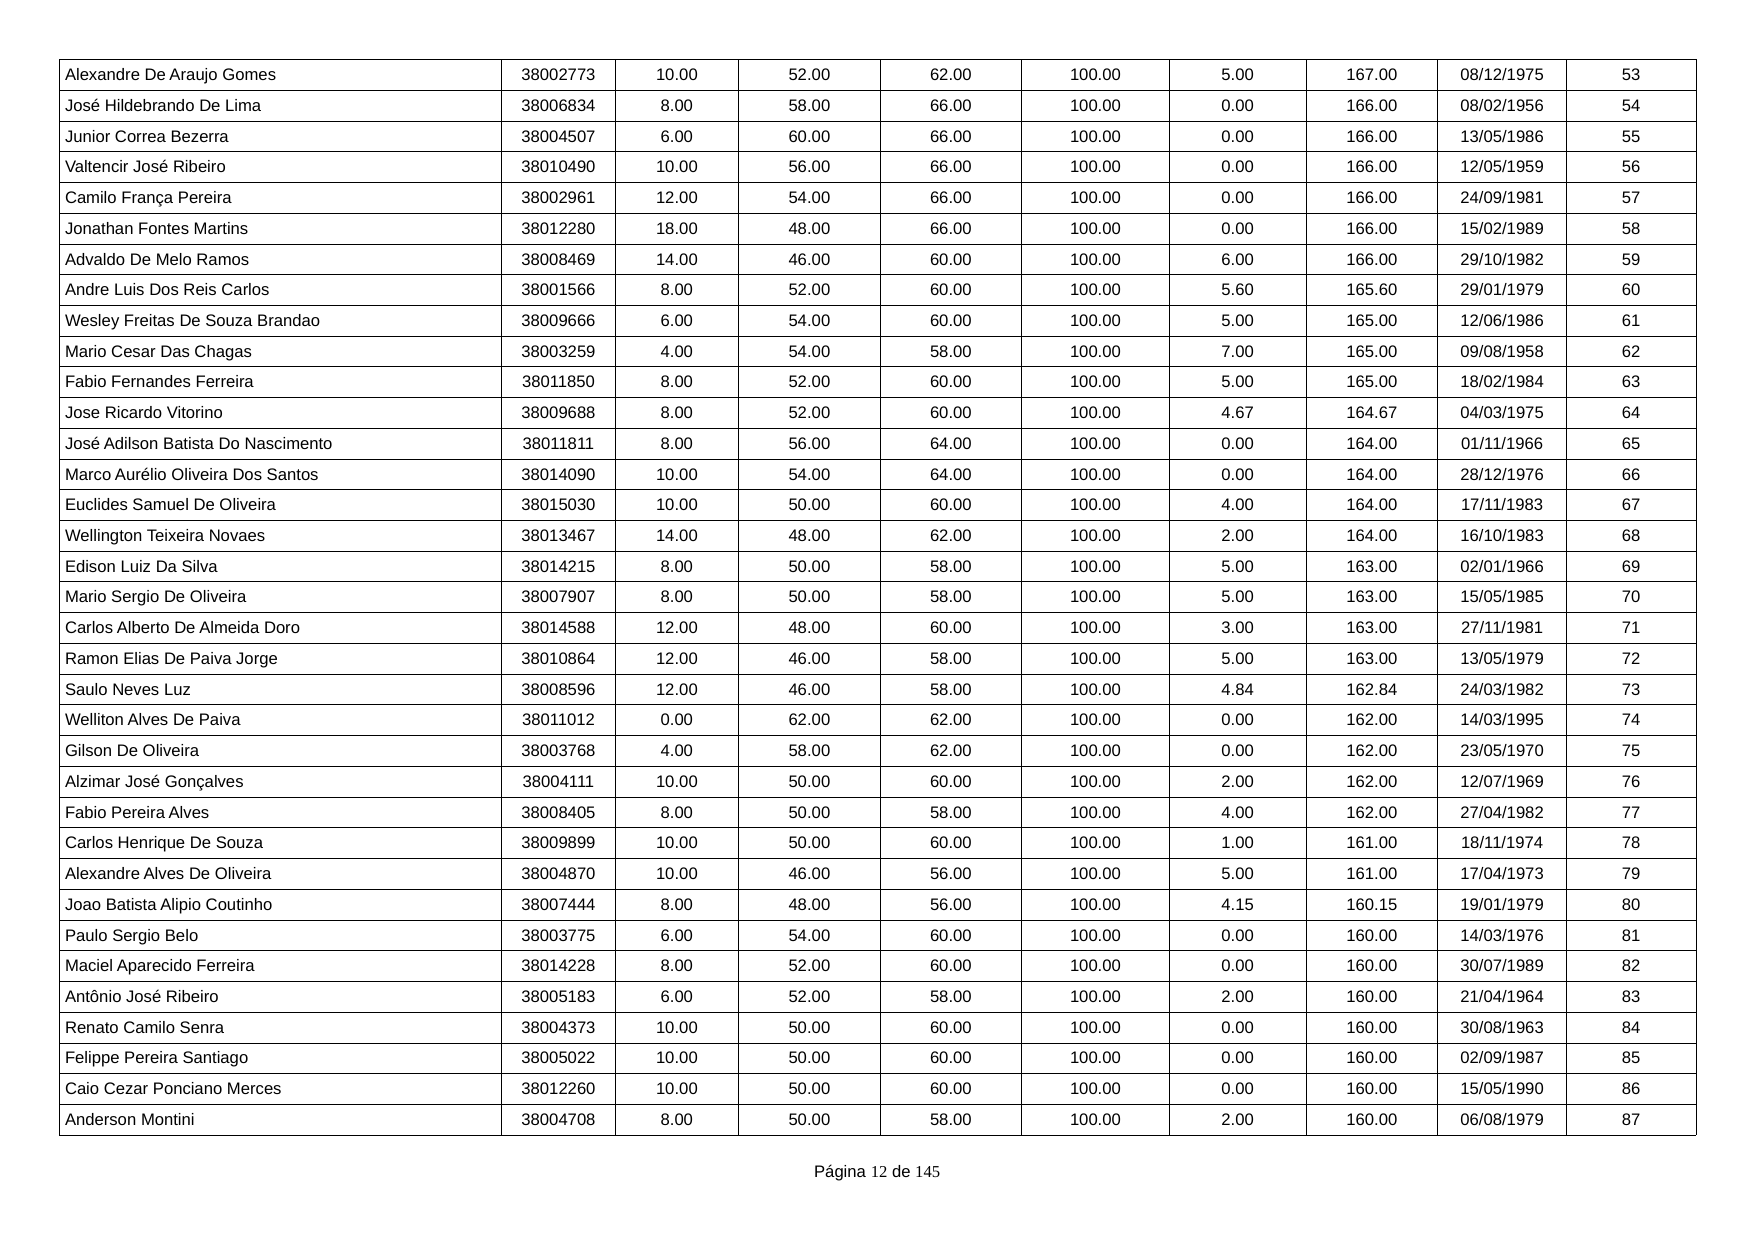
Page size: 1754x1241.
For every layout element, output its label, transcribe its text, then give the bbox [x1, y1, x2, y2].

table_cell 100.00 [1022, 337, 1169, 366]
table_cell 62.00 [881, 521, 1021, 551]
table_cell Alzimar José Gonçalves [60, 767, 501, 797]
table_cell 54.00 [739, 183, 880, 213]
table_cell 15/05/1985 [1438, 582, 1566, 612]
table_cell 100.00 [1022, 275, 1169, 305]
table_cell Advaldo De Melo Ramos [60, 245, 501, 274]
table_cell 162.00 [1307, 767, 1437, 797]
table_cell 60.00 [881, 613, 1021, 643]
table_cell 163.00 [1307, 644, 1437, 674]
table_cell 60.00 [881, 951, 1021, 981]
table_cell 66.00 [881, 91, 1021, 121]
table_cell 46.00 [739, 245, 880, 274]
table_cell 28/12/1976 [1438, 460, 1566, 489]
table_cell 0.00 [1170, 705, 1306, 735]
table_cell 14/03/1976 [1438, 921, 1566, 950]
table_cell 60.00 [739, 122, 880, 151]
table_cell 8.00 [616, 951, 738, 981]
table_cell 80 [1567, 890, 1696, 919]
table_cell 52.00 [739, 275, 880, 305]
table_cell 2.00 [1170, 1105, 1306, 1134]
table_cell 50.00 [739, 767, 880, 797]
table_cell 38011012 [502, 705, 615, 735]
table_cell 0.00 [1170, 91, 1306, 121]
table_cell 38001566 [502, 275, 615, 305]
table_cell 12.00 [616, 675, 738, 704]
table_cell 2.00 [1170, 521, 1306, 551]
table_cell Camilo França Pereira [60, 183, 501, 213]
table_cell 0.00 [1170, 152, 1306, 182]
table_cell 46.00 [739, 675, 880, 704]
table_cell 58.00 [739, 91, 880, 121]
table_cell 62.00 [881, 736, 1021, 766]
table_cell 18/02/1984 [1438, 367, 1566, 397]
table_cell Anderson Montini [60, 1105, 501, 1134]
table_cell 5.00 [1170, 306, 1306, 336]
table_cell 58.00 [881, 337, 1021, 366]
table_cell Welliton Alves De Paiva [60, 705, 501, 735]
table_cell 0.00 [1170, 1074, 1306, 1104]
table_cell 56.00 [881, 859, 1021, 889]
table_cell 38012280 [502, 214, 615, 243]
table_cell 4.67 [1170, 398, 1306, 428]
table_cell 53 [1567, 60, 1696, 90]
table_cell 60.00 [881, 398, 1021, 428]
table_cell 63 [1567, 367, 1696, 397]
table_cell 13/05/1979 [1438, 644, 1566, 674]
table_cell 160.00 [1307, 1044, 1437, 1073]
table_cell 50.00 [739, 828, 880, 858]
table_cell 100.00 [1022, 521, 1169, 551]
table_cell Renato Camilo Senra [60, 1013, 501, 1042]
table_cell 13/05/1986 [1438, 122, 1566, 151]
table_cell Valtencir José Ribeiro [60, 152, 501, 182]
table_cell 4.00 [1170, 798, 1306, 827]
table_cell 54 [1567, 91, 1696, 121]
table_cell 54.00 [739, 460, 880, 489]
table_cell 76 [1567, 767, 1696, 797]
table_cell 69 [1567, 552, 1696, 581]
table_cell 66.00 [881, 122, 1021, 151]
table_cell 5.00 [1170, 552, 1306, 581]
table_cell Jose Ricardo Vitorino [60, 398, 501, 428]
table_cell 59 [1567, 245, 1696, 274]
table_cell 60.00 [881, 367, 1021, 397]
table_cell 60.00 [881, 1044, 1021, 1073]
table_cell 52.00 [739, 367, 880, 397]
table_cell 08/12/1975 [1438, 60, 1566, 90]
table_cell 27/11/1981 [1438, 613, 1566, 643]
table_cell 38004373 [502, 1013, 615, 1042]
table_cell 56.00 [881, 890, 1021, 919]
table_cell 6.00 [616, 122, 738, 151]
table_cell 38010864 [502, 644, 615, 674]
table_cell 164.00 [1307, 490, 1437, 520]
table_cell Wellington Teixeira Novaes [60, 521, 501, 551]
table_cell 87 [1567, 1105, 1696, 1134]
table_cell 66.00 [881, 183, 1021, 213]
table_cell 0.00 [1170, 122, 1306, 151]
table_cell 100.00 [1022, 60, 1169, 90]
table_cell 100.00 [1022, 398, 1169, 428]
table_cell 100.00 [1022, 183, 1169, 213]
table_cell 78 [1567, 828, 1696, 858]
table_cell 38012260 [502, 1074, 615, 1104]
table_cell 8.00 [616, 367, 738, 397]
table_cell Maciel Aparecido Ferreira [60, 951, 501, 981]
table_cell 60.00 [881, 1013, 1021, 1042]
table_cell 58 [1567, 214, 1696, 243]
table_cell Fabio Fernandes Ferreira [60, 367, 501, 397]
table_cell 8.00 [616, 429, 738, 458]
table_cell 48.00 [739, 613, 880, 643]
table_cell 5.00 [1170, 582, 1306, 612]
table_cell 09/08/1958 [1438, 337, 1566, 366]
table_cell 160.00 [1307, 982, 1437, 1012]
table_cell 5.00 [1170, 60, 1306, 90]
table_cell 24/03/1982 [1438, 675, 1566, 704]
table_cell 17/04/1973 [1438, 859, 1566, 889]
table_cell 100.00 [1022, 859, 1169, 889]
table_cell 62.00 [739, 705, 880, 735]
table_cell 160.00 [1307, 1074, 1437, 1104]
table_cell 50.00 [739, 552, 880, 581]
table_cell 38014090 [502, 460, 615, 489]
table_cell 24/09/1981 [1438, 183, 1566, 213]
table_cell 46.00 [739, 644, 880, 674]
table_cell 58.00 [881, 1105, 1021, 1134]
table_cell 74 [1567, 705, 1696, 735]
table_cell 38008469 [502, 245, 615, 274]
table_cell 61 [1567, 306, 1696, 336]
table_cell 10.00 [616, 1044, 738, 1073]
table_cell 60.00 [881, 1074, 1021, 1104]
table_cell 12.00 [616, 644, 738, 674]
table_cell Wesley Freitas De Souza Brandao [60, 306, 501, 336]
table_cell 18/11/1974 [1438, 828, 1566, 858]
table_cell 50.00 [739, 490, 880, 520]
table_cell 12.00 [616, 613, 738, 643]
table_cell Mario Sergio De Oliveira [60, 582, 501, 612]
table_cell 38015030 [502, 490, 615, 520]
table_cell Jonathan Fontes Martins [60, 214, 501, 243]
table_cell 100.00 [1022, 736, 1169, 766]
table_cell 60 [1567, 275, 1696, 305]
table_cell 64.00 [881, 460, 1021, 489]
table_cell 58.00 [881, 644, 1021, 674]
table_cell 166.00 [1307, 214, 1437, 243]
table_cell 163.00 [1307, 552, 1437, 581]
table_cell 52.00 [739, 982, 880, 1012]
table_cell 52.00 [739, 951, 880, 981]
table_cell 0.00 [1170, 736, 1306, 766]
table_cell 60.00 [881, 490, 1021, 520]
table_cell 84 [1567, 1013, 1696, 1042]
table_cell 3.00 [1170, 613, 1306, 643]
table_cell 50.00 [739, 1105, 880, 1134]
table_cell 4.00 [1170, 490, 1306, 520]
table_cell 6.00 [1170, 245, 1306, 274]
table_cell 38005022 [502, 1044, 615, 1073]
table_cell 160.00 [1307, 951, 1437, 981]
table_cell 6.00 [616, 982, 738, 1012]
table_cell 62 [1567, 337, 1696, 366]
table_cell 38002773 [502, 60, 615, 90]
table_cell 10.00 [616, 828, 738, 858]
table_cell 100.00 [1022, 1044, 1169, 1073]
table_cell 58.00 [881, 675, 1021, 704]
table_cell 10.00 [616, 152, 738, 182]
table_cell 100.00 [1022, 798, 1169, 827]
table_cell 100.00 [1022, 1105, 1169, 1134]
table_cell 60.00 [881, 245, 1021, 274]
table_cell 55 [1567, 122, 1696, 151]
table_cell José Hildebrando De Lima [60, 91, 501, 121]
table_cell 60.00 [881, 921, 1021, 950]
table_cell 4.84 [1170, 675, 1306, 704]
table_cell Mario Cesar Das Chagas [60, 337, 501, 366]
table_cell 8.00 [616, 1105, 738, 1134]
table_cell 164.00 [1307, 521, 1437, 551]
table_cell 162.00 [1307, 705, 1437, 735]
table_cell Joao Batista Alipio Coutinho [60, 890, 501, 919]
table_cell 38004111 [502, 767, 615, 797]
table_cell 10.00 [616, 1074, 738, 1104]
table_cell 164.67 [1307, 398, 1437, 428]
table_cell 58.00 [739, 736, 880, 766]
table_cell 38003775 [502, 921, 615, 950]
table_cell 160.00 [1307, 921, 1437, 950]
table_cell 2.00 [1170, 982, 1306, 1012]
table_cell 1.00 [1170, 828, 1306, 858]
table_cell 166.00 [1307, 122, 1437, 151]
table_cell 57 [1567, 183, 1696, 213]
table_cell 8.00 [616, 552, 738, 581]
table_cell 85 [1567, 1044, 1696, 1073]
table_cell 62.00 [881, 60, 1021, 90]
table_cell 62.00 [881, 705, 1021, 735]
table_cell 100.00 [1022, 214, 1169, 243]
table_cell 14/03/1995 [1438, 705, 1566, 735]
table_cell Saulo Neves Luz [60, 675, 501, 704]
table_cell 162.00 [1307, 798, 1437, 827]
table_cell 27/04/1982 [1438, 798, 1566, 827]
table_cell 38004870 [502, 859, 615, 889]
table_cell 48.00 [739, 890, 880, 919]
table_cell Andre Luis Dos Reis Carlos [60, 275, 501, 305]
table_cell 162.00 [1307, 736, 1437, 766]
table_cell 10.00 [616, 60, 738, 90]
table_cell 38003768 [502, 736, 615, 766]
table_cell 0.00 [1170, 460, 1306, 489]
table_cell 100.00 [1022, 767, 1169, 797]
table_cell Ramon Elias De Paiva Jorge [60, 644, 501, 674]
table_cell 160.00 [1307, 1105, 1437, 1134]
table_cell 66 [1567, 460, 1696, 489]
table_cell Euclides Samuel De Oliveira [60, 490, 501, 520]
table_cell Marco Aurélio Oliveira Dos Santos [60, 460, 501, 489]
table_cell 75 [1567, 736, 1696, 766]
table_cell 165.00 [1307, 367, 1437, 397]
table_cell 52.00 [739, 60, 880, 90]
table_cell 10.00 [616, 767, 738, 797]
table_cell 17/11/1983 [1438, 490, 1566, 520]
table_cell 02/01/1966 [1438, 552, 1566, 581]
table_cell 60.00 [881, 828, 1021, 858]
table_cell 164.00 [1307, 460, 1437, 489]
table_cell 38013467 [502, 521, 615, 551]
table_cell 100.00 [1022, 982, 1169, 1012]
table_cell 16/10/1983 [1438, 521, 1566, 551]
table_cell 54.00 [739, 306, 880, 336]
table_cell 100.00 [1022, 552, 1169, 581]
table_cell 50.00 [739, 582, 880, 612]
table_cell 29/10/1982 [1438, 245, 1566, 274]
table_cell 0.00 [1170, 951, 1306, 981]
table_cell Edison Luiz Da Silva [60, 552, 501, 581]
table_cell 58.00 [881, 798, 1021, 827]
table_cell 58.00 [881, 552, 1021, 581]
table_cell 163.00 [1307, 613, 1437, 643]
table_cell 60.00 [881, 275, 1021, 305]
table_cell 30/07/1989 [1438, 951, 1566, 981]
table_cell 5.00 [1170, 367, 1306, 397]
table_cell 100.00 [1022, 890, 1169, 919]
table_cell 8.00 [616, 890, 738, 919]
table_cell 100.00 [1022, 828, 1169, 858]
table_cell 100.00 [1022, 1013, 1169, 1042]
table_cell 50.00 [739, 798, 880, 827]
table_cell 79 [1567, 859, 1696, 889]
table_cell 162.84 [1307, 675, 1437, 704]
table_cell 67 [1567, 490, 1696, 520]
table_cell 38004507 [502, 122, 615, 151]
table_cell 0.00 [1170, 1013, 1306, 1042]
table_cell Carlos Henrique De Souza [60, 828, 501, 858]
table_cell José Adilson Batista Do Nascimento [60, 429, 501, 458]
table_cell 100.00 [1022, 675, 1169, 704]
table_cell 02/09/1987 [1438, 1044, 1566, 1073]
table_cell 14.00 [616, 245, 738, 274]
table_cell 12.00 [616, 183, 738, 213]
table_cell 38005183 [502, 982, 615, 1012]
table_cell Gilson De Oliveira [60, 736, 501, 766]
table_cell 86 [1567, 1074, 1696, 1104]
table_cell 164.00 [1307, 429, 1437, 458]
table_cell 38008596 [502, 675, 615, 704]
table_cell 10.00 [616, 460, 738, 489]
table_cell 73 [1567, 675, 1696, 704]
table_cell 38006834 [502, 91, 615, 121]
table_cell 100.00 [1022, 306, 1169, 336]
table_cell 58.00 [881, 582, 1021, 612]
table_cell 08/02/1956 [1438, 91, 1566, 121]
table_cell 100.00 [1022, 245, 1169, 274]
table_cell 54.00 [739, 337, 880, 366]
table_cell 100.00 [1022, 921, 1169, 950]
table_cell 8.00 [616, 798, 738, 827]
table_cell 54.00 [739, 921, 880, 950]
table_cell 160.15 [1307, 890, 1437, 919]
table_cell 83 [1567, 982, 1696, 1012]
table_cell 38007444 [502, 890, 615, 919]
table_cell 163.00 [1307, 582, 1437, 612]
table_cell 161.00 [1307, 828, 1437, 858]
table_cell 100.00 [1022, 429, 1169, 458]
table_cell 66.00 [881, 152, 1021, 182]
table_cell 48.00 [739, 521, 880, 551]
table_cell 38009688 [502, 398, 615, 428]
table_cell 5.00 [1170, 644, 1306, 674]
table_cell 165.60 [1307, 275, 1437, 305]
table_cell 100.00 [1022, 644, 1169, 674]
table_cell 7.00 [1170, 337, 1306, 366]
table_cell 29/01/1979 [1438, 275, 1566, 305]
table_cell 100.00 [1022, 91, 1169, 121]
table_cell Alexandre Alves De Oliveira [60, 859, 501, 889]
table_cell 38002961 [502, 183, 615, 213]
table_cell 4.15 [1170, 890, 1306, 919]
table_cell Paulo Sergio Belo [60, 921, 501, 950]
table_cell 5.60 [1170, 275, 1306, 305]
table_cell 52.00 [739, 398, 880, 428]
table_cell 100.00 [1022, 490, 1169, 520]
table_cell 0.00 [1170, 1044, 1306, 1073]
table_cell 23/05/1970 [1438, 736, 1566, 766]
table_cell 4.00 [616, 337, 738, 366]
table_cell 8.00 [616, 582, 738, 612]
table_cell 64.00 [881, 429, 1021, 458]
table_cell 38009899 [502, 828, 615, 858]
table_cell 38014215 [502, 552, 615, 581]
table_cell 5.00 [1170, 859, 1306, 889]
table_cell 56 [1567, 152, 1696, 182]
table_cell 38007907 [502, 582, 615, 612]
table_cell Caio Cezar Ponciano Merces [60, 1074, 501, 1104]
table_cell 0.00 [1170, 183, 1306, 213]
table_cell 48.00 [739, 214, 880, 243]
table_cell 100.00 [1022, 582, 1169, 612]
table_cell Antônio José Ribeiro [60, 982, 501, 1012]
table_cell 165.00 [1307, 337, 1437, 366]
table_cell 14.00 [616, 521, 738, 551]
table_cell 100.00 [1022, 152, 1169, 182]
table_cell 81 [1567, 921, 1696, 950]
table_cell 0.00 [1170, 214, 1306, 243]
table_cell 82 [1567, 951, 1696, 981]
table_cell 6.00 [616, 921, 738, 950]
table_cell 100.00 [1022, 460, 1169, 489]
table_cell Felippe Pereira Santiago [60, 1044, 501, 1073]
table_cell 6.00 [616, 306, 738, 336]
table_cell 100.00 [1022, 1074, 1169, 1104]
table_cell 65 [1567, 429, 1696, 458]
table_cell 100.00 [1022, 951, 1169, 981]
table_cell 06/08/1979 [1438, 1105, 1566, 1134]
table_cell 50.00 [739, 1074, 880, 1104]
table_cell 56.00 [739, 429, 880, 458]
table_cell 38008405 [502, 798, 615, 827]
table_cell 167.00 [1307, 60, 1437, 90]
table_cell 38011850 [502, 367, 615, 397]
table_cell 12/05/1959 [1438, 152, 1566, 182]
table_cell Junior Correa Bezerra [60, 122, 501, 151]
table_cell 100.00 [1022, 613, 1169, 643]
table_cell 2.00 [1170, 767, 1306, 797]
table_cell 50.00 [739, 1044, 880, 1073]
table_cell 56.00 [739, 152, 880, 182]
table_cell 8.00 [616, 398, 738, 428]
table_cell 46.00 [739, 859, 880, 889]
table_cell 19/01/1979 [1438, 890, 1566, 919]
table_cell 10.00 [616, 490, 738, 520]
table_cell 18.00 [616, 214, 738, 243]
table_cell 38014588 [502, 613, 615, 643]
table_cell 10.00 [616, 1013, 738, 1042]
table_cell 38010490 [502, 152, 615, 182]
table_cell 15/05/1990 [1438, 1074, 1566, 1104]
table_cell 68 [1567, 521, 1696, 551]
table_cell 12/06/1986 [1438, 306, 1566, 336]
table_cell 38009666 [502, 306, 615, 336]
table_cell 77 [1567, 798, 1696, 827]
table_cell 161.00 [1307, 859, 1437, 889]
table_cell 8.00 [616, 91, 738, 121]
table_cell Carlos Alberto De Almeida Doro [60, 613, 501, 643]
table_cell 38004708 [502, 1105, 615, 1134]
table_cell 04/03/1975 [1438, 398, 1566, 428]
table_cell 72 [1567, 644, 1696, 674]
table_cell 100.00 [1022, 705, 1169, 735]
table_cell 166.00 [1307, 91, 1437, 121]
table_cell 10.00 [616, 859, 738, 889]
table_cell 60.00 [881, 767, 1021, 797]
table_cell 0.00 [1170, 921, 1306, 950]
table_cell 166.00 [1307, 183, 1437, 213]
table_cell 38014228 [502, 951, 615, 981]
table_cell 01/11/1966 [1438, 429, 1566, 458]
table_cell 70 [1567, 582, 1696, 612]
table_cell 12/07/1969 [1438, 767, 1566, 797]
table_cell 166.00 [1307, 152, 1437, 182]
table_cell Fabio Pereira Alves [60, 798, 501, 827]
table_cell 166.00 [1307, 245, 1437, 274]
table_cell 160.00 [1307, 1013, 1437, 1042]
table_cell 66.00 [881, 214, 1021, 243]
table_cell 0.00 [1170, 429, 1306, 458]
table_cell 38011811 [502, 429, 615, 458]
table_cell 58.00 [881, 982, 1021, 1012]
table_cell 100.00 [1022, 367, 1169, 397]
table_cell 30/08/1963 [1438, 1013, 1566, 1042]
table_cell 8.00 [616, 275, 738, 305]
table_cell 0.00 [616, 705, 738, 735]
table_cell 4.00 [616, 736, 738, 766]
table_cell Alexandre De Araujo Gomes [60, 60, 501, 90]
table_cell 165.00 [1307, 306, 1437, 336]
table_cell 60.00 [881, 306, 1021, 336]
table_cell 100.00 [1022, 122, 1169, 151]
table_cell 38003259 [502, 337, 615, 366]
table_cell 64 [1567, 398, 1696, 428]
table_cell 21/04/1964 [1438, 982, 1566, 1012]
table_cell 50.00 [739, 1013, 880, 1042]
table_cell 15/02/1989 [1438, 214, 1566, 243]
table_cell 71 [1567, 613, 1696, 643]
